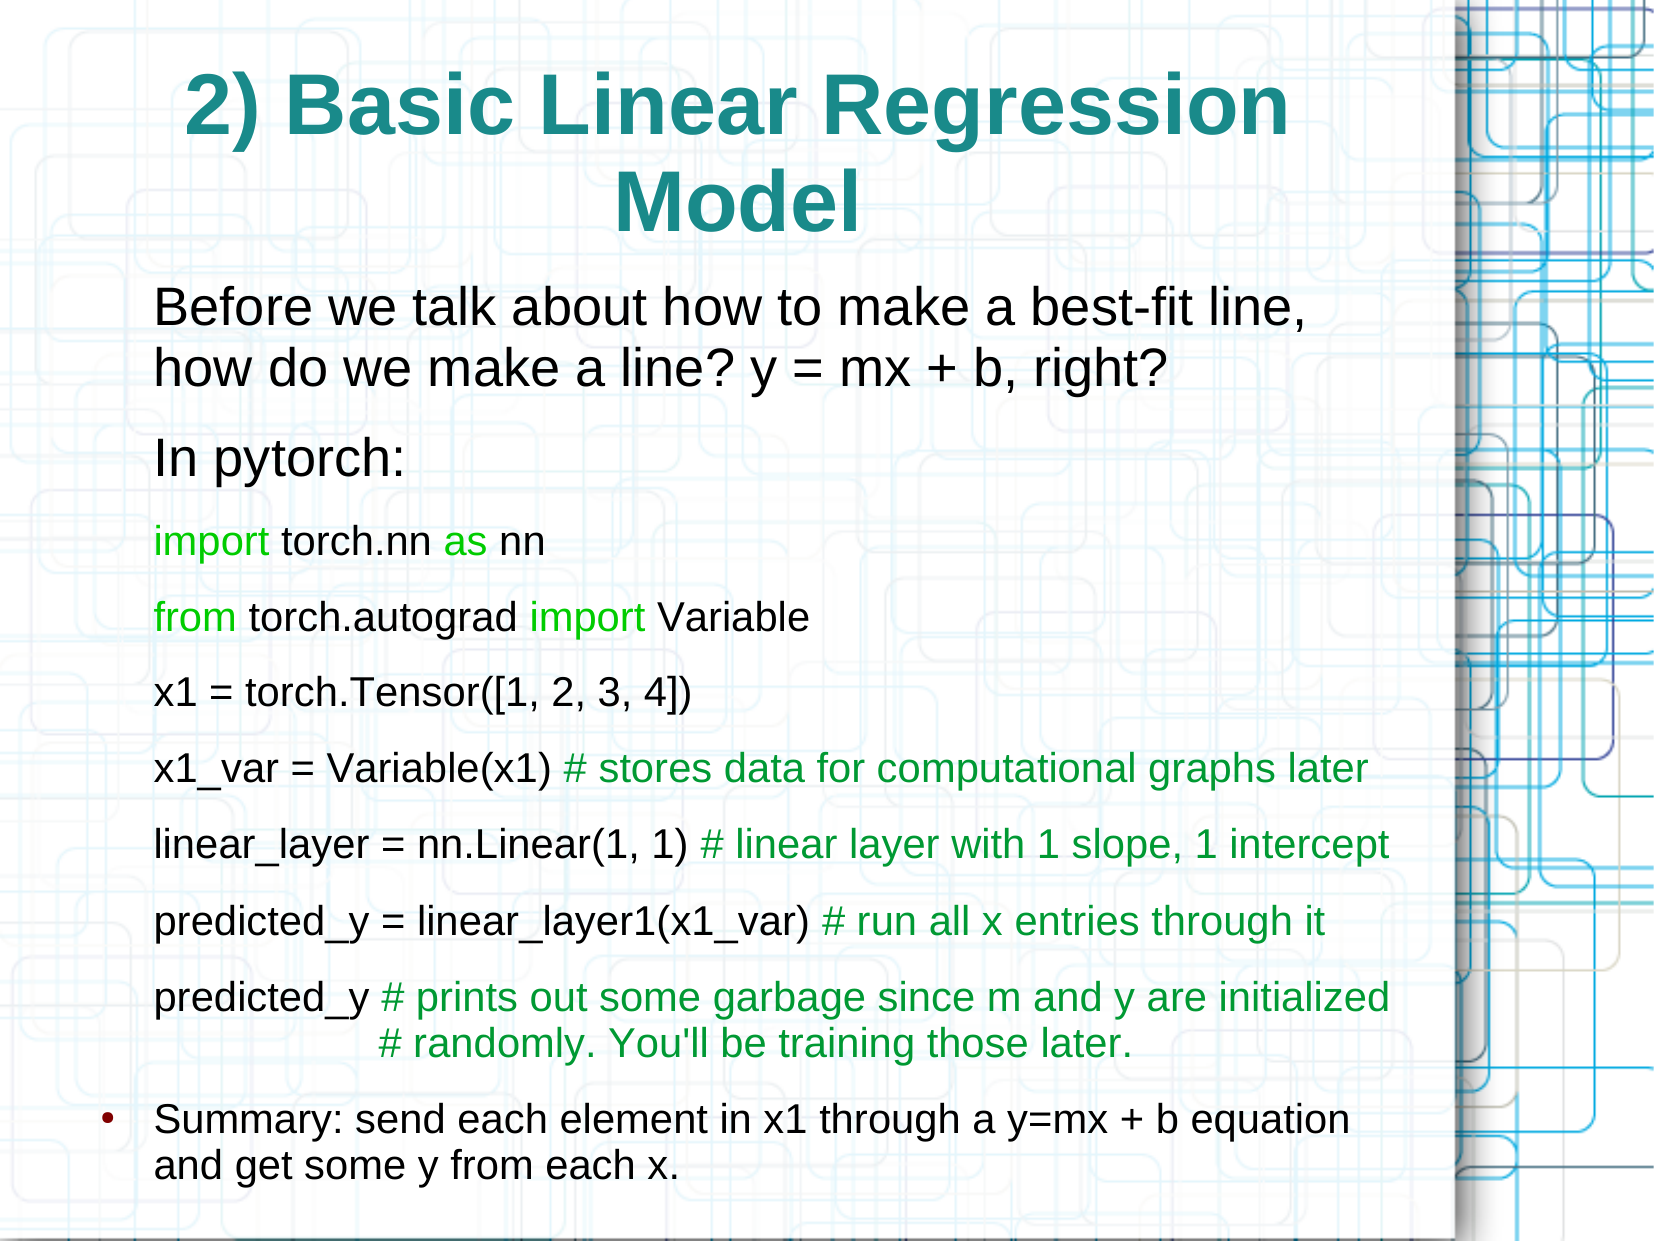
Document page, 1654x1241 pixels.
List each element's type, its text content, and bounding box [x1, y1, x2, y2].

picture [0, 0, 1654, 1241]
list Before we talk about how to make a best-fit line, how do we make a line? y = mx + b, right? In pytorch: import torch.nn as nn from torch.autograd import Variable x1 = torch.Tensor([1, 2, 3, 4]) x1_var = Variable(x1) # stores data for computational graphs later linear_layer = nn.Linear(1, 1) # linear layer with 1 slope, 1 intercept predicted_y = linear_layer1(x1_var) # run all x entries through it predicted_y # prints out some garbage since m and y are initialized # randomly. You'll be training those later. Summary: send each element in x1 through a y=mx + b equation and get some y from each x. [82, 276, 1418, 1241]
title 2) Basic Linear Regression Model [59, 49, 1418, 257]
